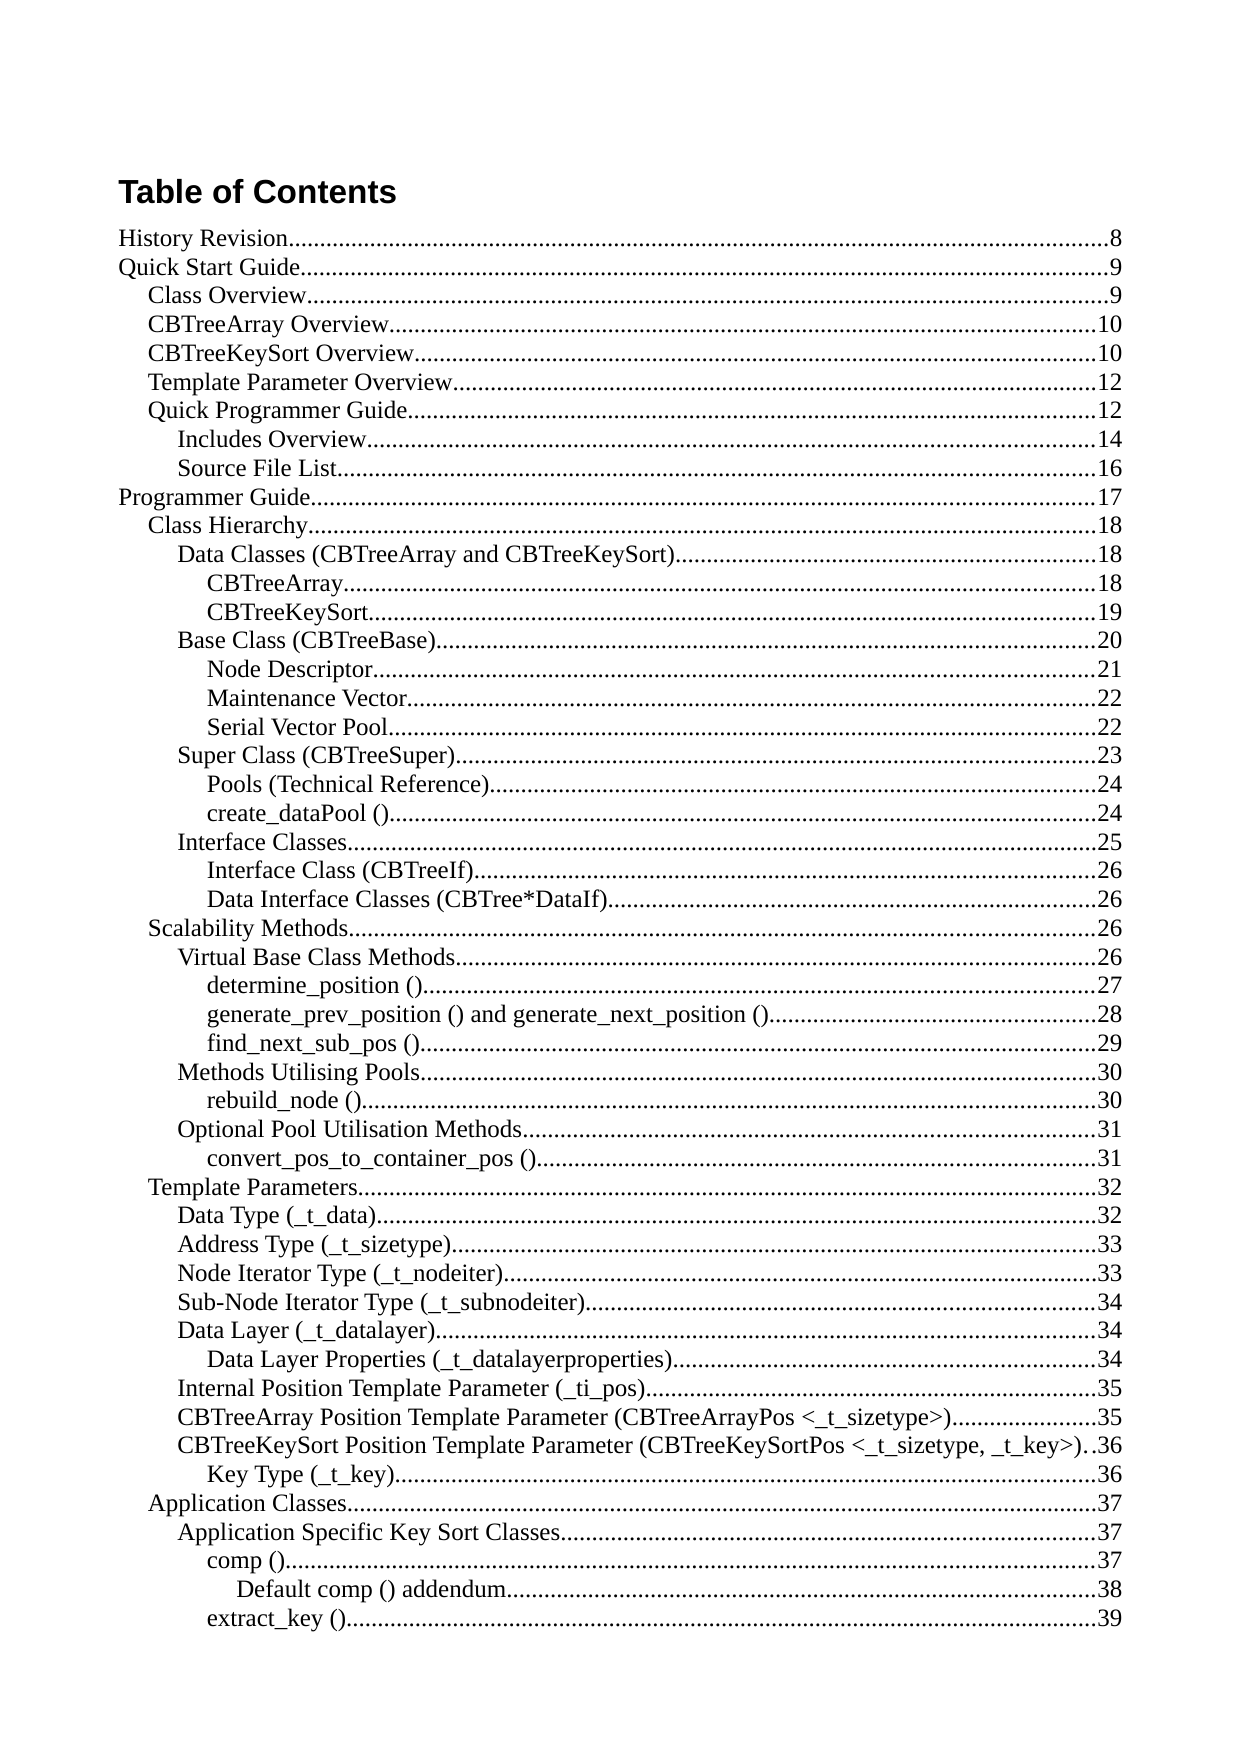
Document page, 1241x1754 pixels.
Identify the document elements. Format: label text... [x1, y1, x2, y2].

text Interface Class (CBTreeIf) 26 [207, 855, 1122, 884]
text CBTreeArray Overview 10 [148, 309, 1122, 338]
text Pools (Technical Reference) 24 [207, 769, 1122, 798]
text convert_pos_to_container_pos () 31 [207, 1143, 1122, 1172]
text Address Type (_t_sizetype) 33 [177, 1229, 1122, 1258]
text Maintenance Vector 22 [207, 683, 1122, 712]
text Application Specific Key Sort Classes 37 [177, 1517, 1122, 1545]
text generate_prev_position () and generate_next_position () 28 [207, 999, 1122, 1028]
text Node Descriptor 21 [207, 654, 1122, 683]
text CBTreeKeySort Position Template Parameter (CBTreeKeySortPos <_t_sizetype, _t_key>) 36 [177, 1430, 1122, 1459]
text Internal Position Template Parameter (_ti_pos) 35 [177, 1373, 1122, 1402]
text Key Type (_t_key) 36 [207, 1459, 1122, 1488]
text Class Hierarchy 18 [148, 510, 1122, 539]
text Template Parameters 32 [148, 1172, 1122, 1200]
text Virtual Base Class Methods 26 [177, 942, 1122, 970]
text Base Class (CBTreeBase) 20 [177, 625, 1122, 654]
text Data Type (_t_data) 32 [177, 1200, 1122, 1229]
text Methods Utilising Pools 30 [177, 1057, 1122, 1085]
text comp () 37 [207, 1545, 1122, 1574]
text Includes Overview 14 [177, 424, 1122, 453]
text find_next_sub_pos () 29 [207, 1028, 1122, 1057]
text Template Parameter Overview 12 [148, 367, 1122, 395]
text CBTreeArray 18 [207, 568, 1122, 597]
text Super Class (CBTreeSuper) 23 [177, 740, 1122, 769]
text Source File List 16 [177, 453, 1122, 482]
text Serial Vector Pool 22 [207, 712, 1122, 740]
text Quick Start Guide 9 [118, 252, 1122, 280]
text CBTreeArray Position Template Parameter (CBTreeArrayPos <_t_sizetype>) 35 [177, 1402, 1122, 1430]
text Data Layer (_t_datalayer) 34 [177, 1315, 1122, 1344]
text Optional Pool Utilisation Methods 31 [177, 1114, 1122, 1143]
text Interface Classes 25 [177, 827, 1122, 855]
text Scalability Methods 26 [148, 913, 1122, 942]
text Sub-Node Iterator Type (_t_subnodeiter) 34 [177, 1287, 1122, 1315]
text Node Iterator Type (_t_nodeiter) 33 [177, 1258, 1122, 1287]
text Data Interface Classes (CBTree*DataIf) 26 [207, 884, 1122, 913]
text Class Overview 9 [148, 280, 1122, 309]
subtitle Table of Contents [118, 172, 1122, 210]
text extract_key () 39 [207, 1603, 1122, 1632]
text Quick Programmer Guide 12 [148, 395, 1122, 424]
text Data Classes (CBTreeArray and CBTreeKeySort) 18 [177, 539, 1122, 568]
text determine_position () 27 [207, 970, 1122, 999]
text CBTreeKeySort Overview 10 [148, 338, 1122, 367]
text create_dataPool () 24 [207, 798, 1122, 827]
text Application Classes 37 [148, 1488, 1122, 1517]
text History Revision 8 [118, 223, 1122, 252]
text Default comp () addendum 38 [236, 1574, 1122, 1603]
text rebuild_node () 30 [207, 1085, 1122, 1114]
text Programmer Guide 17 [118, 482, 1122, 510]
text Data Layer Properties (_t_datalayerproperties) 34 [207, 1344, 1122, 1373]
text CBTreeKeySort 19 [207, 597, 1122, 625]
